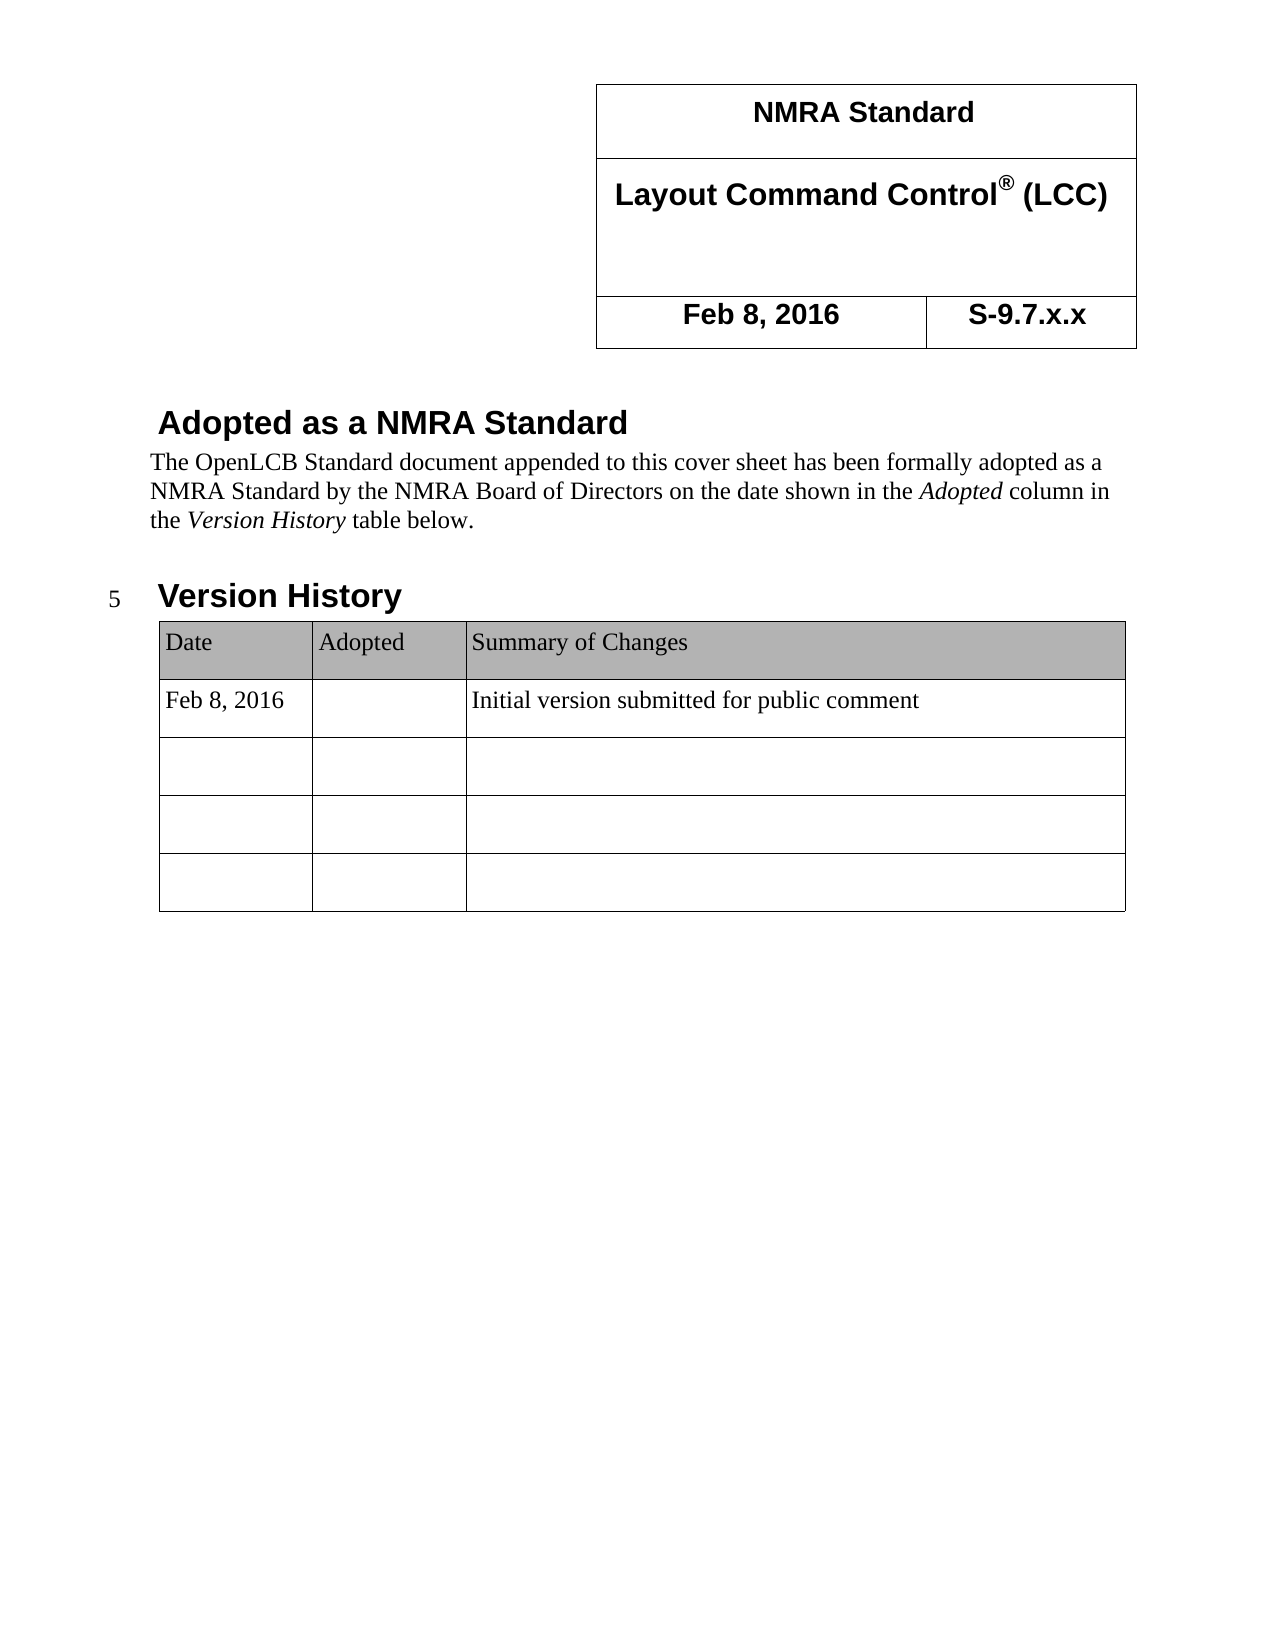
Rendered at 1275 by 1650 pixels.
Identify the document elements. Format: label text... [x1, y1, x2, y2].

subtitle Adopted as a NMRA Standard [112, 403, 1125, 441]
table_cell [160, 796, 312, 853]
table_cell [160, 738, 312, 795]
table_cell [467, 796, 1125, 853]
table_cell [313, 680, 466, 737]
table_cell Feb 8, 2016 [160, 680, 312, 737]
table_cell Initial version submitted for public comment [467, 680, 1125, 737]
table_cell [313, 796, 466, 853]
table_cell [467, 854, 1125, 911]
table_cell [160, 854, 312, 911]
table_header Summary of Changes [467, 622, 1125, 679]
table_header Date [160, 622, 312, 679]
table_cell [313, 738, 466, 795]
text The OpenLCB Standard document appended to this cover sheet has been formally adopted as a NMRA Standard by the NMRA Board of Directors on the date shown in the Adopted column in the Version History table below. [150, 447, 1125, 534]
table_cell [467, 738, 1125, 795]
table_header Adopted [313, 622, 466, 679]
subtitle Version History [112, 576, 1125, 615]
table_cell [313, 854, 466, 911]
